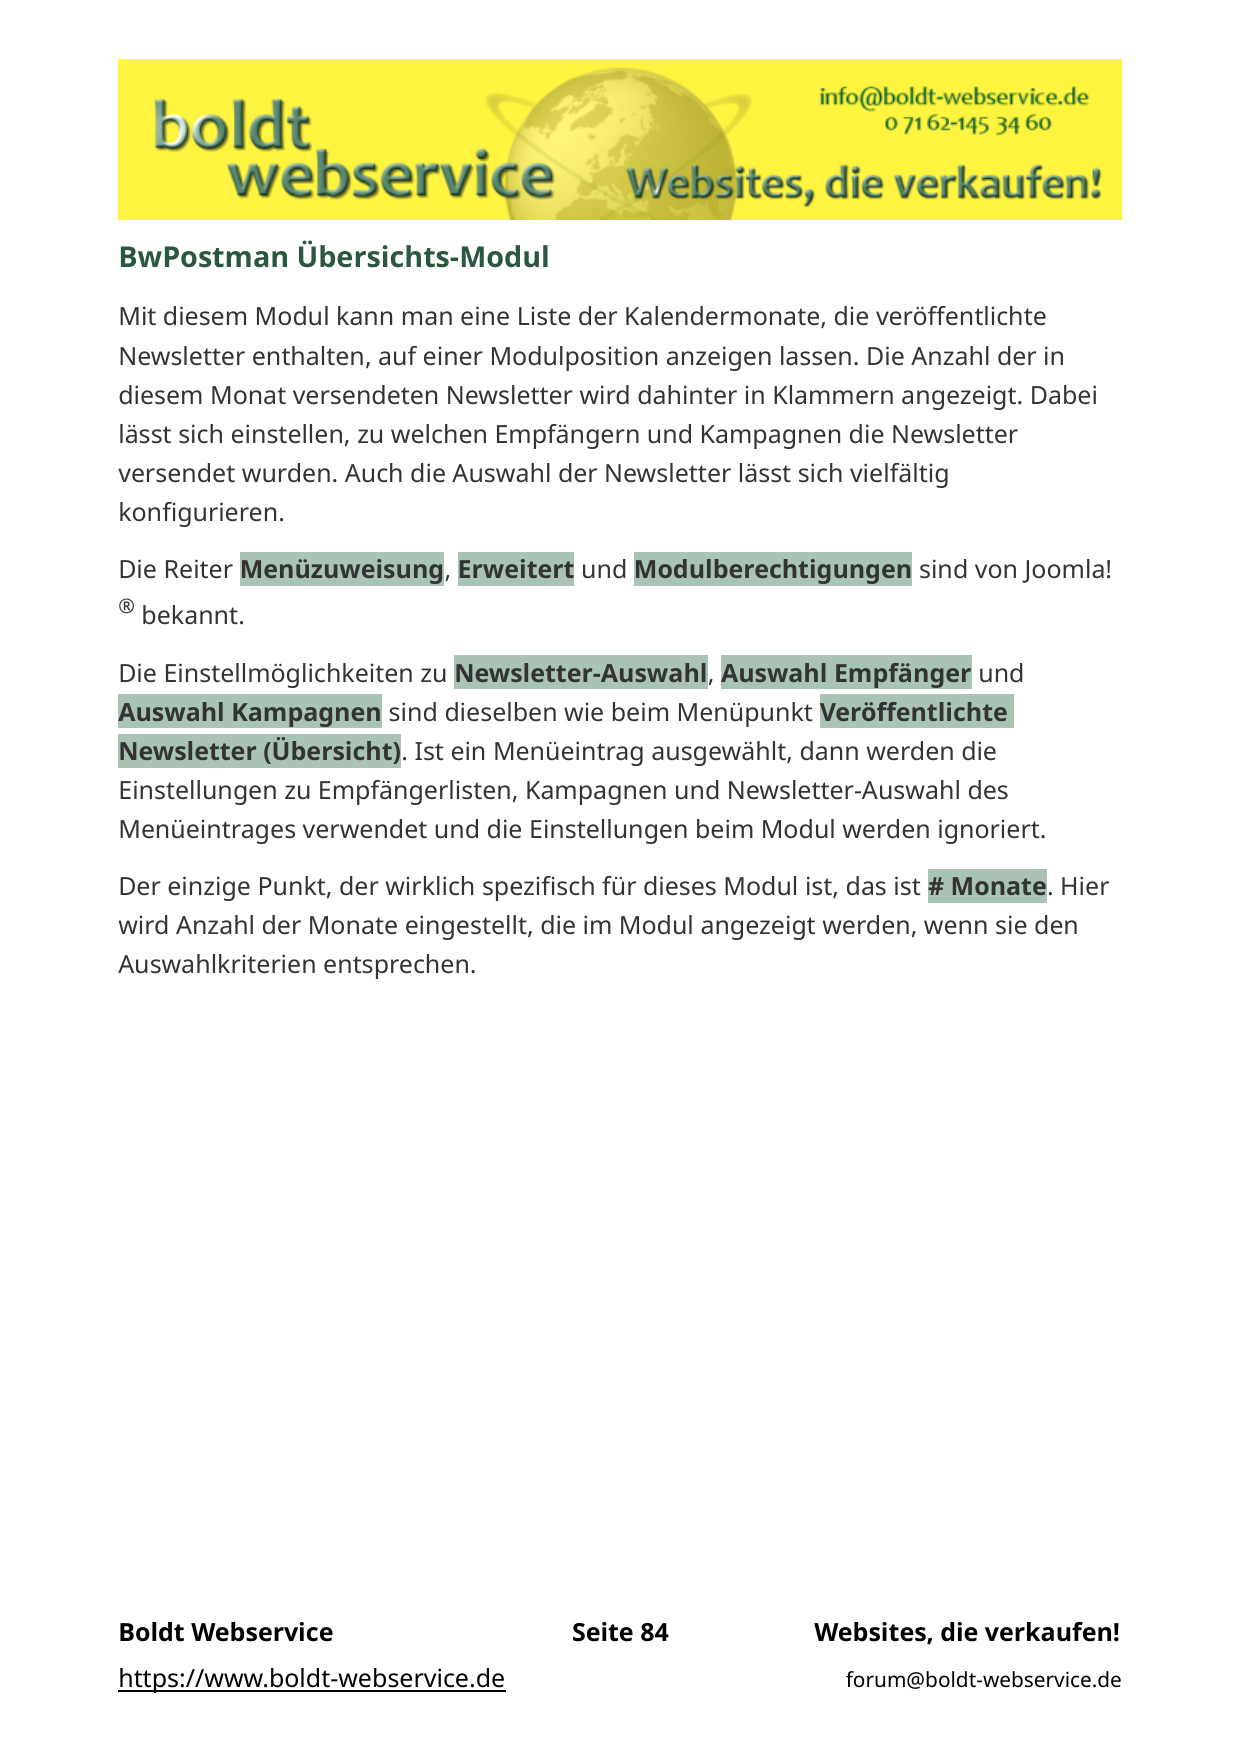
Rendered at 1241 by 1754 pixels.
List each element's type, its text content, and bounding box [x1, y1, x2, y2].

text Mit diesem Modul kann man eine Liste der Kalendermonate, die veröffentlichte Newsletter enthalten, auf einer Modulposition anzeigen lassen. Die Anzahl der in diesem Monat versendeten Newsletter wird dahinter in Klammern angezeigt. Dabei lässt sich einstellen, zu welchen Empfängern und Kampagnen die Newsletter versendet wurden. Auch die Auswahl der Newsletter lässt sich vielfältig konfigurieren. [118, 299, 1122, 529]
text Die Reiter Menüzuweisung, Erweitert und Modulberechtigungen sind von Joomla!® bekannt. [118, 552, 1122, 632]
picture [118, 59, 1123, 220]
text Der einzige Punkt, der wirklich spezifisch für dieses Modul ist, das ist # Monate. Hier wird Anzahl der Monate eingestellt, die im Modul angezeigt werden, wenn sie den Auswahlkriterien entsprechen. [118, 869, 1122, 981]
subtitle BwPostman Übersichts-Modul [118, 236, 1122, 275]
text Die Einstellmöglichkeiten zu Newsletter-Auswahl, Auswahl Empfänger und Auswahl Kampagnen sind dieselben wie beim Menüpunkt Veröffentlichte Newsletter (Übersicht). Ist ein Menüeintrag ausgewählt, dann werden die Einstellungen zu Empfängerlisten, Kampagnen und Newsletter-Auswahl des Menüeintrages verwendet und die Einstellungen beim Modul werden ignoriert. [118, 655, 1122, 846]
